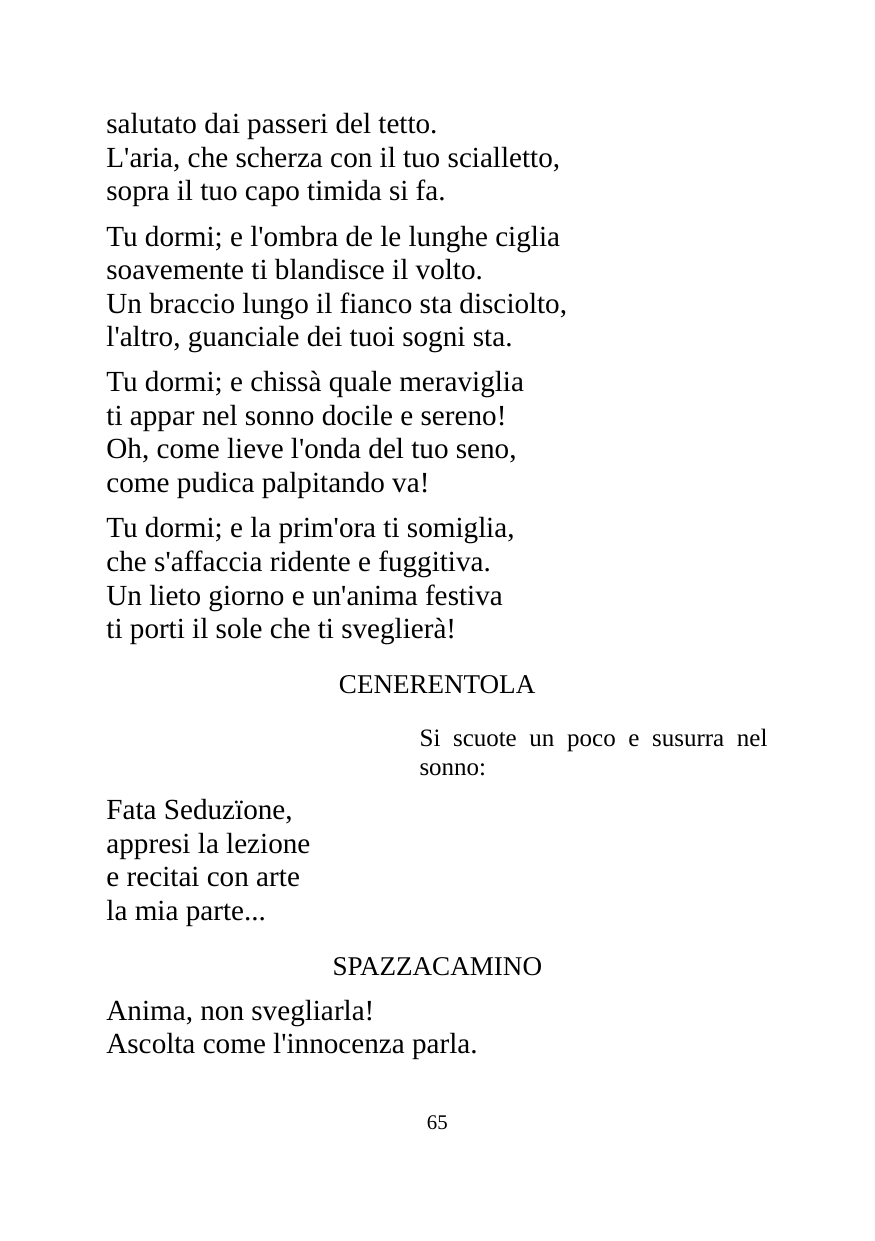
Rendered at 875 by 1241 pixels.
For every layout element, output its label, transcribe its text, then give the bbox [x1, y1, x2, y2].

text Anima, non svegliarla! Ascolta come l'innocenza parla. [106, 993, 768, 1060]
text SPAZZACAMINO [106, 950, 768, 981]
text Si scuote un poco e susurra nel sonno: [419, 723, 768, 780]
text Tu dormi; e chissà quale meraviglia ti appar nel sonno docile e sereno! Oh, come lieve l'onda del tuo seno, come pudica palpitando va! [106, 364, 768, 499]
text Tu dormi; e l'ombra de le lunghe ciglia soavemente ti blandisce il volto. Un braccio lungo il fianco sta disciolto, l'altro, guanciale dei tuoi sogni sta. [106, 219, 768, 353]
text CENERENTOLA [106, 668, 768, 699]
text Fata Seduzïone, appresi la lezione e recitai con arte la mia parte... [106, 792, 768, 926]
text salutato dai passeri del tetto. L'aria, che scherza con il tuo scialletto, sopra il tuo capo timida si fa. [106, 106, 768, 207]
text Tu dormi; e la prim'ora ti somiglia, che s'affaccia ridente e fuggitiva. Un lieto giorno e un'anima festiva ti porti il sole che ti sveglierà! [106, 511, 768, 645]
